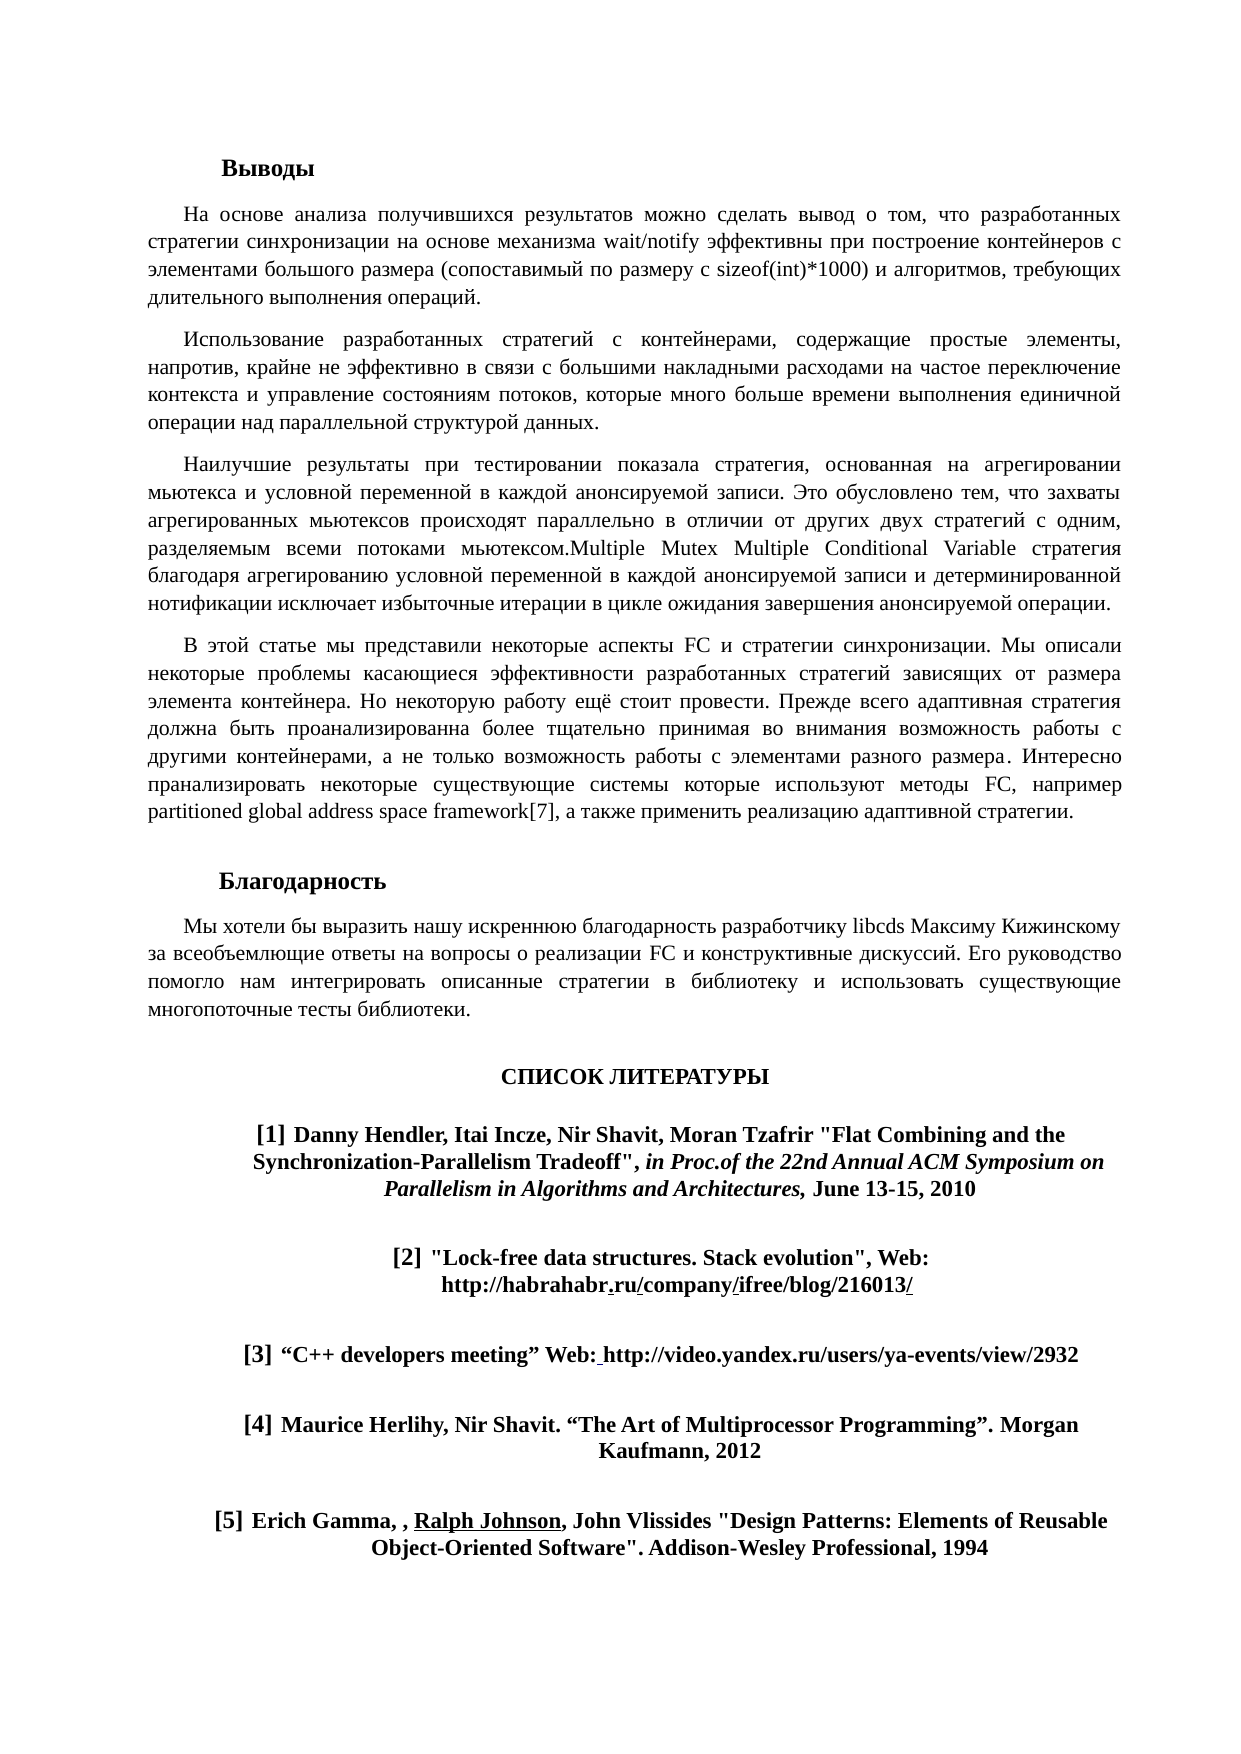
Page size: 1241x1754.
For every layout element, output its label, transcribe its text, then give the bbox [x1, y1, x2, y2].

subtitle СПИСОК ЛИТЕРАТУРЫ [148, 1063, 1122, 1089]
text Мы хотели бы выразить нашу искреннюю благодарность разработчику libcds Максиму Кижинскому за всеобъемлющие ответы на вопросы о реализации FC и конструктивные дискуссий. Его руководство помогло нам интегрировать описанные стратегии в библиотеку и использовать существующие многопоточные тесты библиотеки. [148, 913, 1122, 1021]
text Использование разработанных стратегий с контейнерами, содержащие простые элементы, напротив, крайне не эффективно в связи с большими накладными расходами на частое переключение контекста и управление состояниям потоков, которые много больше времени выполнения единичной операции над параллельной структурой данных. [148, 326, 1122, 434]
list Danny Hendler, Itai Incze, Nir Shavit, Moran Tzafrir "Flat Combining and the Synchronization-Parallelism Tradeoff", in Proc.of the 22nd Annual ACM Symposium on Parallelism in Algorithms and Architectures, June 13-15, 2010 [200, 1119, 1122, 1201]
subtitle Выводы [192, 153, 1122, 182]
text Наилучшие результаты при тестировании показала стратегия, основанная на агрегировании мьютекса и условной переменной в каждой анонсируемой записи. Это обусловлено тем, что захваты агрегированных мьютексов происходят параллельно в отличии от других двух стратегий с одним, разделяемым всеми потоками мьютексом.Multiple Mutex Multiple Conditional Variable стратегия благодаря агрегированию условной переменной в каждой анонсируемой записи и детерминированной нотификации исключает избыточные итерации в цикле ожидания завершения анонсируемой операции. [148, 451, 1122, 615]
list Erich Gamma, , Ralph Johnson, John Vlissides "Design Patterns: Elements of Reusable Object-Oriented Software". Addison-Wesley Professional, 1994 [200, 1505, 1122, 1560]
subtitle Благодарность [218, 866, 1122, 894]
list “C++ developers meeting” Web: http://video.yandex.ru/users/ya-events/view/2932 [200, 1339, 1122, 1367]
text В этой статье мы представили некоторые аспекты FC и стратегии синхронизации. Мы описали некоторые проблемы касающиеся эффективности разработанных стратегий зависящих от размера элемента контейнера. Но некоторую работу ещё стоит провести. Прежде всего адаптивная стратегия должна быть проанализированна более тщательно принимая во внимания возможность работы с другими контейнерами, а не только возможность работы с элементами разного размера. Интересно пранализировать некоторые существующие системы которые используют методы FC, например partitioned global address space framework[7], а также применить реализацию адаптивной стратегии. [148, 632, 1122, 824]
list Maurice Herlihy, Nir Shavit. “The Art of Multiprocessor Programming”. Morgan Kaufmann, 2012 [200, 1409, 1122, 1464]
list "Lock-free data structures. Stack evolution", Web: http://habrahabr.ru/company/ifree/blog/216013/ [200, 1242, 1122, 1297]
text На основе анализа получившихся результатов можно сделать вывод о том, что разработанных стратегии синхронизации на основе механизма wait/notify эффективны при построение контейнеров с элементами большого размера (сопоставимый по размеру с sizeof(int)*1000) и алгоритмов, требующих длительного выполнения операций. [148, 201, 1122, 309]
